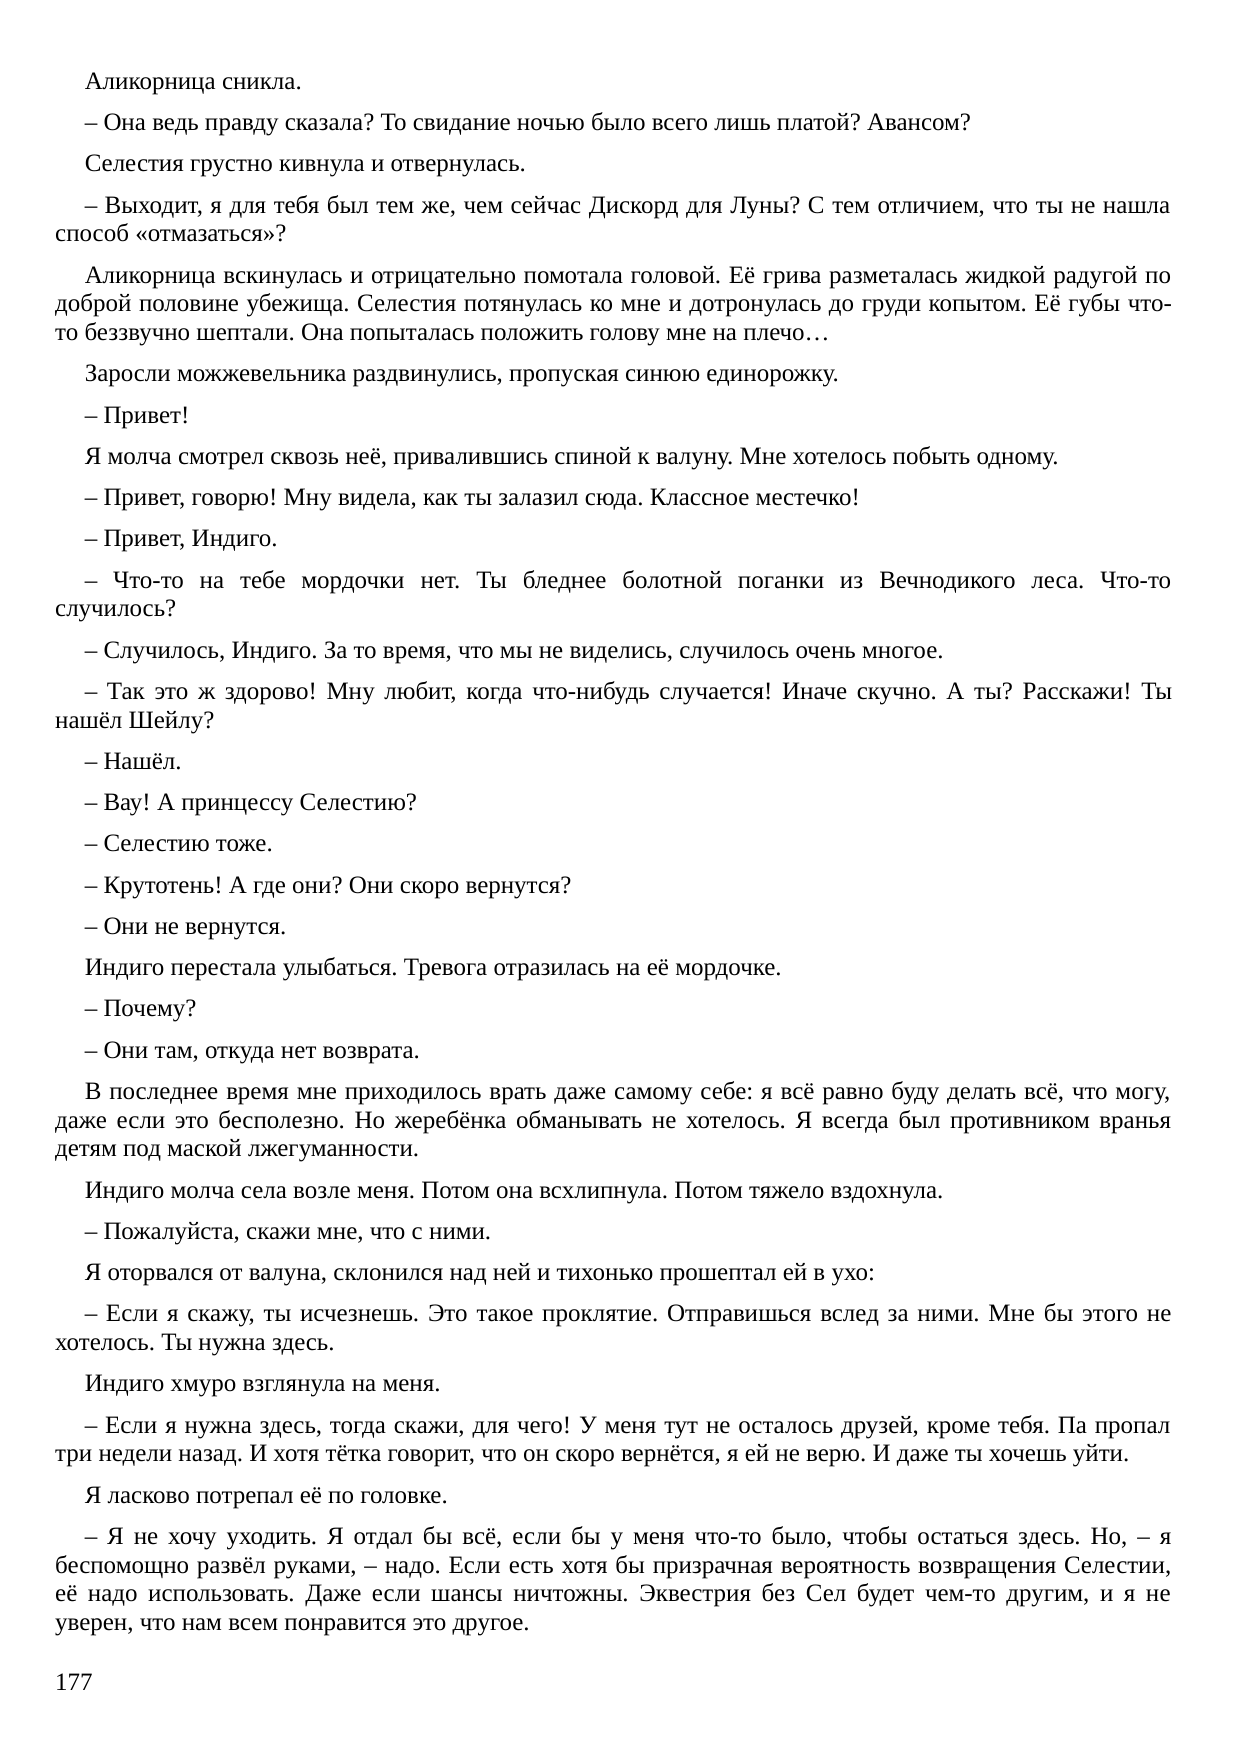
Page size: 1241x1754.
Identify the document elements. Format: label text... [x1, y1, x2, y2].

text – Привет, говорю! Мну видела, как ты залазил сюда. Классное местечко! [55, 482, 1173, 511]
text – Если я скажу, ты исчезнешь. Это такое проклятие. Отправишься вслед за ними. Мне бы этого не хотелось. Ты нужна здесь. [55, 1298, 1173, 1356]
text Индиго перестала улыбаться. Тревога отразилась на её мордочке. [55, 952, 1173, 981]
text – Случилось, Индиго. За то время, что мы не виделись, случилось очень многое. [55, 635, 1173, 663]
text – Если я нужна здесь, тогда скажи, для чего! У меня тут не осталось друзей, кроме тебя. Па пропал три недели назад. И хотя тётка говорит, что он скоро вернётся, я ей не верю. И даже ты хочешь уйти. [55, 1410, 1173, 1467]
text – Они не вернутся. [55, 911, 1173, 940]
text – Нашёл. [55, 746, 1173, 775]
text Индиго молча села возле меня. Потом она всхлипнула. Потом тяжело вздохнула. [55, 1175, 1173, 1203]
text – Пожалуйста, скажи мне, что с ними. [55, 1216, 1173, 1245]
text Аликорница сникла. [55, 66, 1173, 95]
text – Так это ж здорово! Мну любит, когда что-нибудь случается! Иначе скучно. А ты? Расскажи! Ты нашёл Шейлу? [55, 676, 1173, 733]
text Селестия грустно кивнула и отвернулась. [55, 148, 1173, 177]
text Индиго хмуро взглянула на меня. [55, 1368, 1173, 1397]
text – Привет, Индиго. [55, 523, 1173, 552]
text – Привет! [55, 400, 1173, 428]
text Я оторвался от валуна, склонился над ней и тихонько прошептал ей в ухо: [55, 1257, 1173, 1286]
text Я молча смотрел сквозь неё, привалившись спиной к валуну. Мне хотелось побыть одному. [55, 441, 1173, 470]
text – Селестию тоже. [55, 828, 1173, 857]
text – Почему? [55, 993, 1173, 1022]
text – Крутотень! А где они? Они скоро вернутся? [55, 870, 1173, 898]
text – Вау! А принцессу Селестию? [55, 787, 1173, 816]
text – Она ведь правду сказала? То свидание ночью было всего лишь платой? Авансом? [55, 107, 1173, 136]
text Аликорница вскинулась и отрицательно помотала головой. Её грива разметалась жидкой радугой по доброй половине убежища. Селестия потянулась ко мне и дотронулась до груди копытом. Её губы что-то беззвучно шептали. Она попыталась положить голову мне на плечо… [55, 260, 1173, 346]
text – Они там, откуда нет возврата. [55, 1035, 1173, 1063]
text В последнее время мне приходилось врать даже самому себе: я всё равно буду делать всё, что могу, даже если это бесполезно. Но жеребёнка обманывать не хотелось. Я всегда был противником вранья детям под маской лжегуманности. [55, 1076, 1173, 1162]
text – Выходит, я для тебя был тем же, чем сейчас Дискорд для Луны? С тем отличием, что ты не нашла способ «отмазаться»? [55, 190, 1173, 247]
text Я ласково потрепал её по головке. [55, 1480, 1173, 1508]
text – Я не хочу уходить. Я отдал бы всё, если бы у меня что-то было, чтобы остаться здесь. Но, – я беспомощно развёл руками, – надо. Если есть хотя бы призрачная вероятность возвращения Селестии, её надо использовать. Даже если шансы ничтожны. Эквестрия без Сел будет чем-то другим, и я не уверен, что нам всем понравится это другое. [55, 1521, 1173, 1636]
text – Что-то на тебе мордочки нет. Ты бледнее болотной поганки из Вечнодикого леса. Что-то случилось? [55, 565, 1173, 622]
text Заросли можжевельника раздвинулись, пропуская синюю единорожку. [55, 358, 1173, 387]
